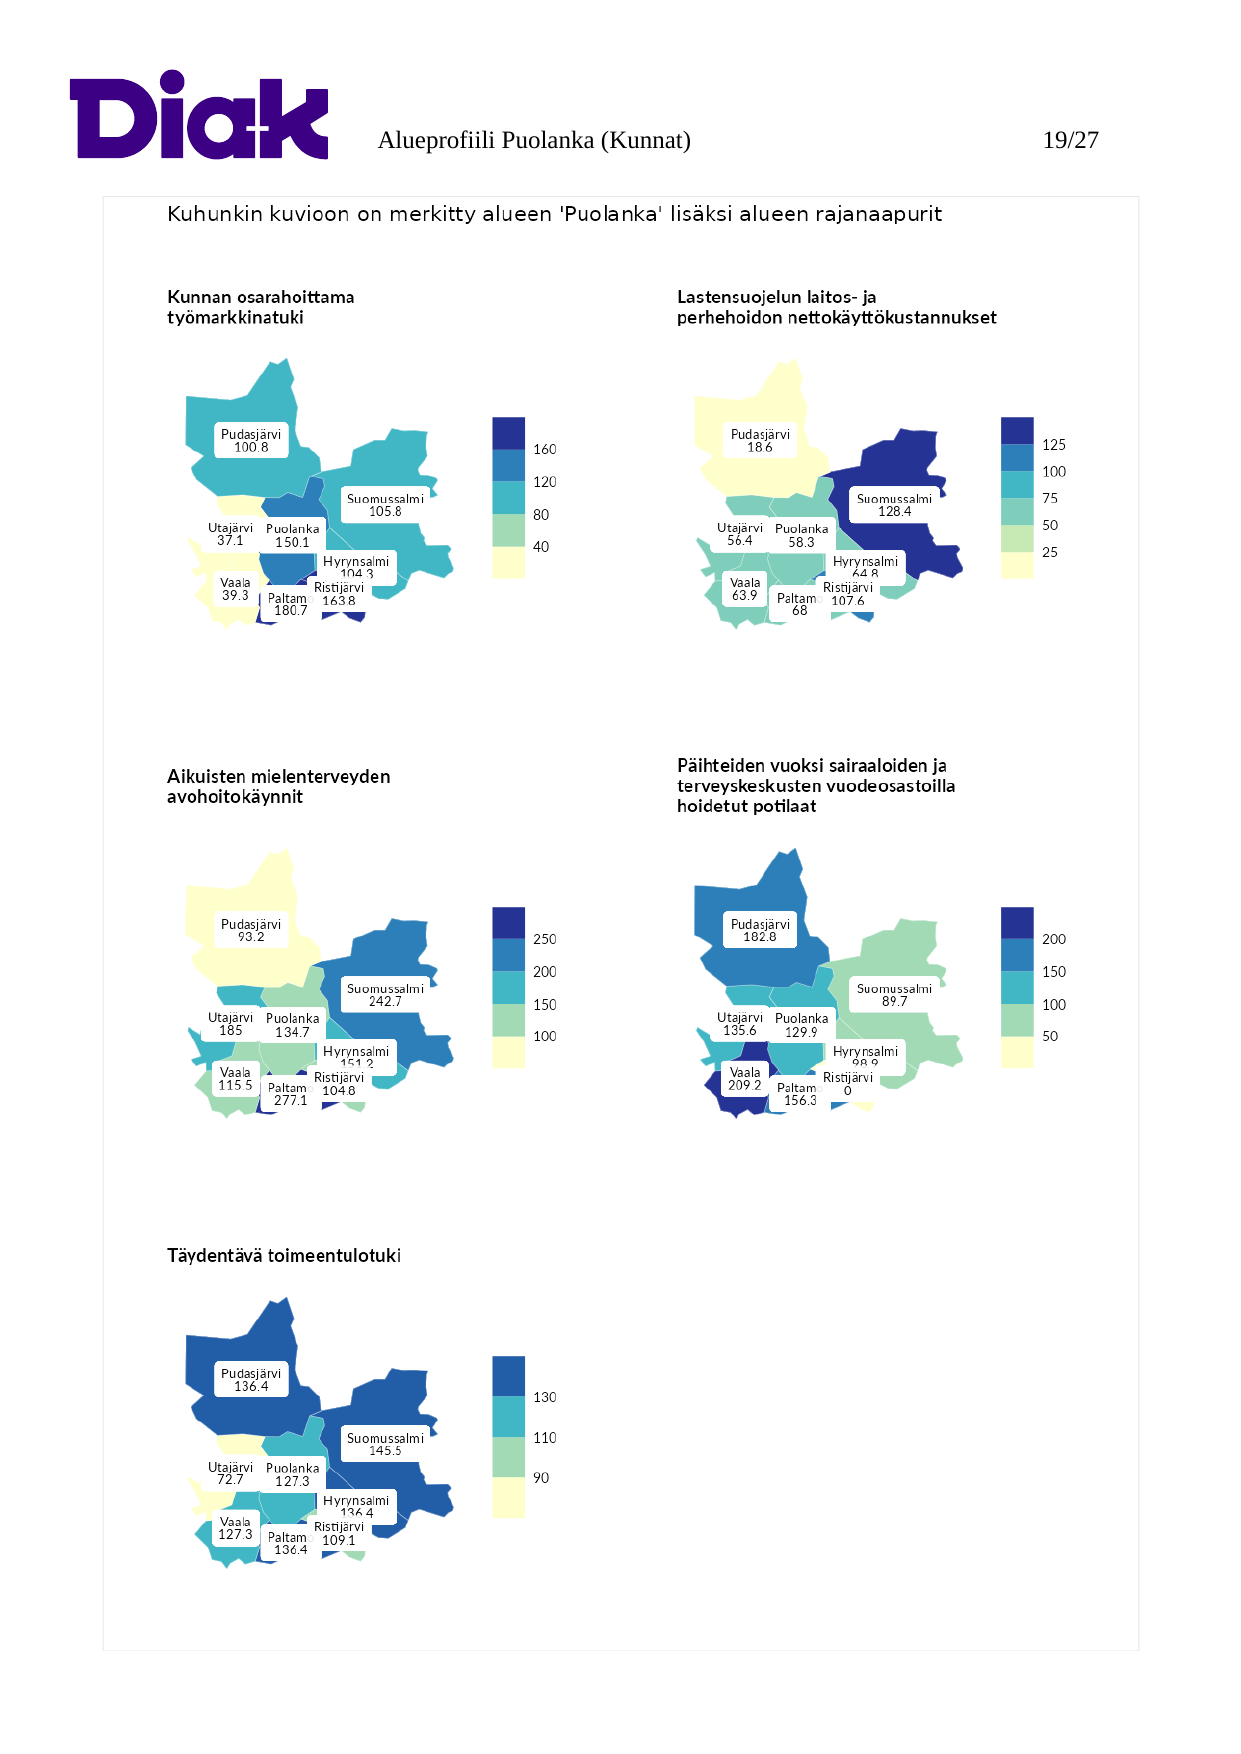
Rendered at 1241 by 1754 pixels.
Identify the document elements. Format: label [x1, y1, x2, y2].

picture [61, 196, 1179, 1651]
